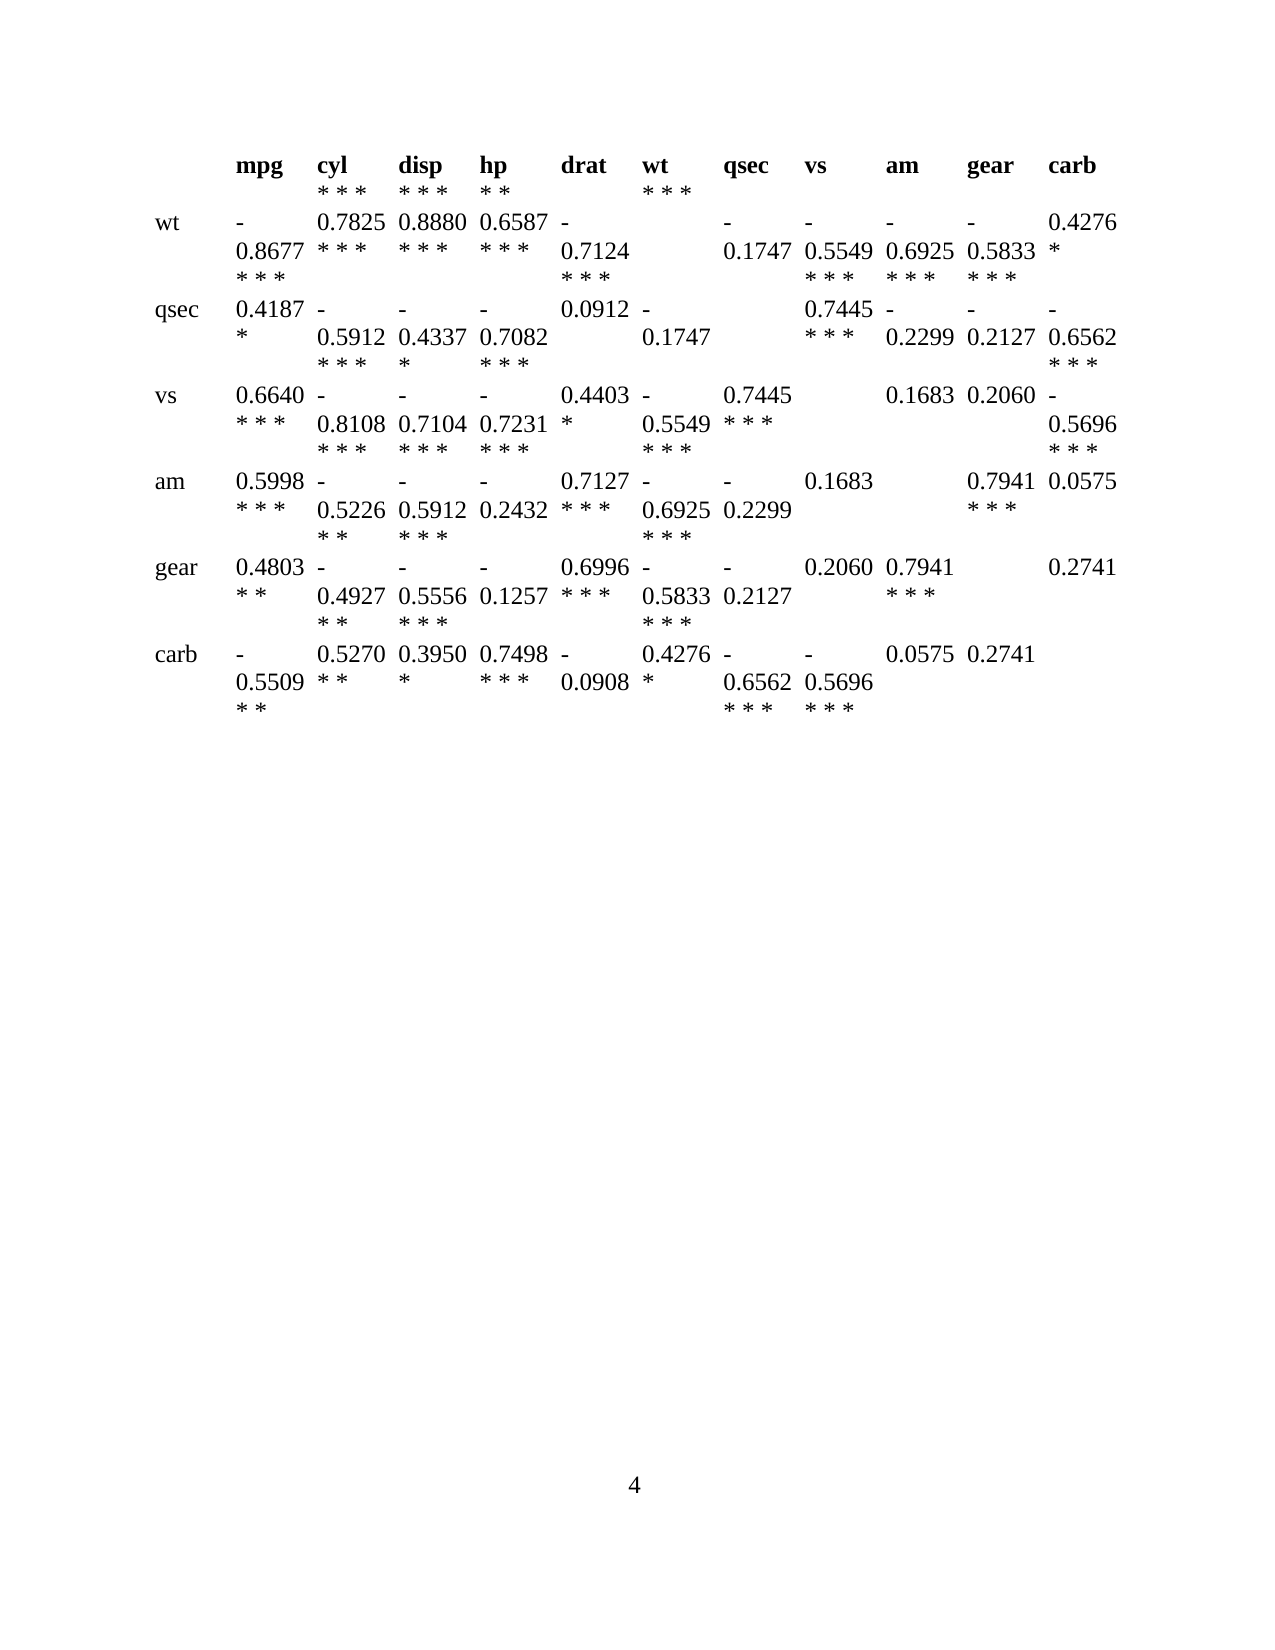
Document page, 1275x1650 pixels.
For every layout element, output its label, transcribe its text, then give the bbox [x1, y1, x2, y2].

table_cell 0.0912 [556, 294, 637, 380]
table_cell -0.5833 * * * [963, 208, 1044, 294]
table_cell -0.2127 [719, 553, 800, 639]
table_cell [881, 179, 962, 207]
table_cell -0.7124 * * * [556, 208, 637, 294]
table_cell -0.7231 * * * [475, 380, 556, 466]
table_cell 0.1683 [881, 380, 962, 466]
table_cell carb [150, 639, 231, 725]
table_header drat [556, 150, 637, 179]
table_cell -0.5833 * * * [638, 553, 719, 639]
table_cell -0.5549 * * * [638, 380, 719, 466]
table_header qsec [719, 150, 800, 179]
table_cell [800, 380, 881, 466]
table_cell -0.6925 * * * [881, 208, 962, 294]
table_cell 0.4187 * [231, 294, 312, 380]
table_cell 0.5998 * * * [231, 466, 312, 552]
table_cell -0.5226 * * [313, 466, 394, 552]
table_cell -0.8677 * * * [231, 208, 312, 294]
table_cell * * * [394, 179, 475, 207]
table_cell 0.2060 [963, 380, 1044, 466]
table_cell -0.2127 [963, 294, 1044, 380]
table_cell [231, 179, 312, 207]
table_cell -0.6562 * * * [719, 639, 800, 725]
table_cell [638, 208, 719, 294]
table_cell 0.7941 * * * [963, 466, 1044, 552]
table_header carb [1044, 150, 1125, 179]
table_cell 0.4276 * [1044, 208, 1125, 294]
table_cell 0.6640 * * * [231, 380, 312, 466]
table_header [150, 150, 231, 179]
table_cell 0.2060 [800, 553, 881, 639]
table_cell -0.1747 [719, 208, 800, 294]
table_cell qsec [150, 294, 231, 380]
table_cell -0.5696 * * * [800, 639, 881, 725]
table_cell 0.7498 * * * [475, 639, 556, 725]
table_cell -0.4927 * * [313, 553, 394, 639]
table_cell -0.8108 * * * [313, 380, 394, 466]
table_cell 0.4403 * [556, 380, 637, 466]
table_cell -0.5696 * * * [1044, 380, 1125, 466]
table_cell [881, 466, 962, 552]
table_cell 0.7825 * * * [313, 208, 394, 294]
table_cell * * [475, 179, 556, 207]
table_cell 0.0575 [1044, 466, 1125, 552]
table_header cyl [313, 150, 394, 179]
table_header hp [475, 150, 556, 179]
table_cell vs [150, 380, 231, 466]
table_cell 0.0575 [881, 639, 962, 725]
table_cell -0.5556 * * * [394, 553, 475, 639]
table_header gear [963, 150, 1044, 179]
table_cell [963, 179, 1044, 207]
table_cell -0.5912 * * * [313, 294, 394, 380]
table_cell [1044, 179, 1125, 207]
table_cell * * * [313, 179, 394, 207]
table_cell -0.2299 [719, 466, 800, 552]
table_cell 0.8880 * * * [394, 208, 475, 294]
table_cell -0.2432 [475, 466, 556, 552]
table_cell [719, 179, 800, 207]
table_cell gear [150, 553, 231, 639]
table_header disp [394, 150, 475, 179]
table_cell -0.5509 * * [231, 639, 312, 725]
table_cell -0.5549 * * * [800, 208, 881, 294]
table_cell -0.0908 [556, 639, 637, 725]
table_cell [800, 179, 881, 207]
table_header vs [800, 150, 881, 179]
table_header wt [638, 150, 719, 179]
table_cell 0.6996 * * * [556, 553, 637, 639]
table_cell -0.4337 * [394, 294, 475, 380]
table_cell 0.4276 * [638, 639, 719, 725]
table_cell -0.2299 [881, 294, 962, 380]
table_cell [150, 179, 231, 207]
table_cell -0.6925 * * * [638, 466, 719, 552]
table_cell [963, 553, 1044, 639]
table_cell * * * [638, 179, 719, 207]
table_cell [556, 179, 637, 207]
table_header am [881, 150, 962, 179]
table_cell 0.7445 * * * [800, 294, 881, 380]
table_cell -0.6562 * * * [1044, 294, 1125, 380]
table_cell 0.4803 * * [231, 553, 312, 639]
table_cell 0.3950 * [394, 639, 475, 725]
table_cell am [150, 466, 231, 552]
table_cell wt [150, 208, 231, 294]
table_cell 0.7941 * * * [881, 553, 962, 639]
table_header mpg [231, 150, 312, 179]
table_cell -0.1747 [638, 294, 719, 380]
table_cell 0.7445 * * * [719, 380, 800, 466]
table_cell 0.2741 [963, 639, 1044, 725]
table_cell 0.7127 * * * [556, 466, 637, 552]
table_cell -0.7082 * * * [475, 294, 556, 380]
table_cell 0.5270 * * [313, 639, 394, 725]
table_cell -0.5912 * * * [394, 466, 475, 552]
table_cell 0.2741 [1044, 553, 1125, 639]
table_cell [719, 294, 800, 380]
table_cell 0.6587 * * * [475, 208, 556, 294]
table_cell -0.1257 [475, 553, 556, 639]
table_cell -0.7104 * * * [394, 380, 475, 466]
table_cell 0.1683 [800, 466, 881, 552]
table_cell [1044, 639, 1125, 725]
